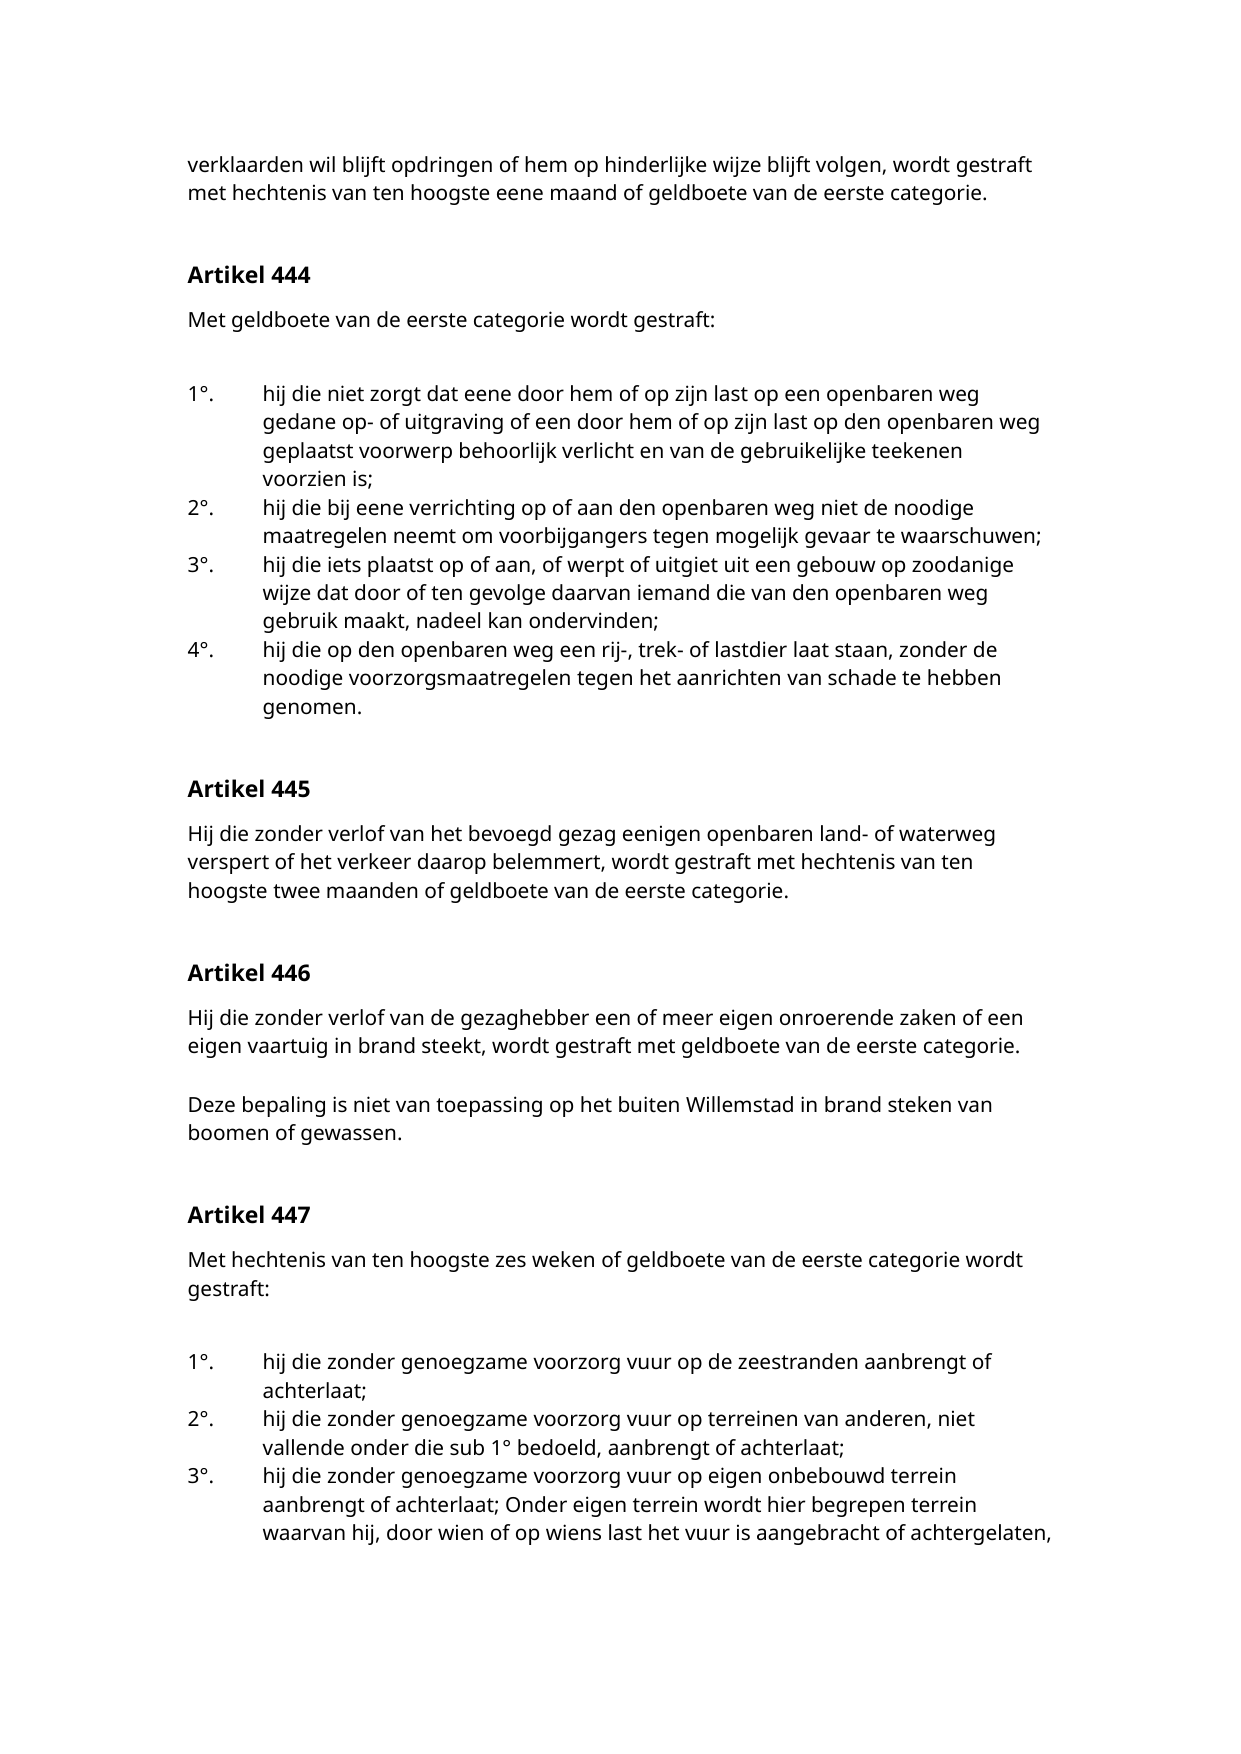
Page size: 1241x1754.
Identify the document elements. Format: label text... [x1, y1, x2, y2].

list hij die zonder genoegzame voorzorg vuur op terreinen van anderen, niet vallende onder die sub 1° bedoeld, aanbrengt of achterlaat; [187, 1404, 1053, 1461]
text Met geldboete van de eerste categorie wordt gestraft: [187, 306, 1053, 334]
text Hij die zonder verlof van het bevoegd gezag eenigen openbaren land- of waterweg verspert of het verkeer daarop belemmert, wordt gestraft met hechtenis van ten hoogste twee maanden of geldboete van de eerste categorie. [187, 819, 1053, 904]
text verklaarden wil blijft opdringen of hem op hinderlijke wijze blijft volgen, wordt gestraft met hechtenis van ten hoogste eene maand of geldboete van de eerste categorie. [187, 150, 1053, 207]
subtitle Artikel 444 [187, 259, 1053, 291]
subtitle Artikel 447 [187, 1199, 1053, 1231]
text Deze bepaling is niet van toepassing op het buiten Willemstad in brand steken van boomen of gewassen. [187, 1090, 1053, 1147]
list hij die bij eene verrichting op of aan den openbaren weg niet de noodige maatregelen neemt om voorbijgangers tegen mogelijk gevaar te waarschuwen; [187, 493, 1053, 550]
subtitle Artikel 445 [187, 773, 1053, 804]
text Hij die zonder verlof van de gezaghebber een of meer eigen onroerende zaken of een eigen vaartuig in brand steekt, wordt gestraft met geldboete van de eerste categorie. [187, 1003, 1053, 1060]
subtitle Artikel 446 [187, 957, 1053, 988]
list hij die op den openbaren weg een rij-, trek- of lastdier laat staan, zonder de noodige voorzorgsmaatregelen tegen het aanrichten van schade te hebben genomen. [187, 635, 1053, 720]
text Met hechtenis van ten hoogste zes weken of geldboete van de eerste categorie wordt gestraft: [187, 1246, 1053, 1302]
list hij die zonder genoegzame voorzorg vuur op de zeestranden aanbrengt of achterlaat; [187, 1347, 1053, 1404]
list hij die niet zorgt dat eene door hem of op zijn last op een openbaren weg gedane op- of uitgraving of een door hem of op zijn last op den openbaren weg geplaatst voorwerp behoorlijk verlicht en van de gebruikelijke teekenen voorzien is; [187, 379, 1053, 493]
list hij die iets plaatst op of aan, of werpt of uitgiet uit een gebouw op zoodanige wijze dat door of ten gevolge daarvan iemand die van den openbaren weg gebruik maakt, nadeel kan ondervinden; [187, 550, 1053, 635]
list hij die zonder genoegzame voorzorg vuur op eigen onbebouwd terrein aanbrengt of achterlaat; Onder eigen terrein wordt hier begrepen terrein waarvan hij, door wien of op wiens last het vuur is aangebracht of achtergelaten, [187, 1461, 1053, 1547]
